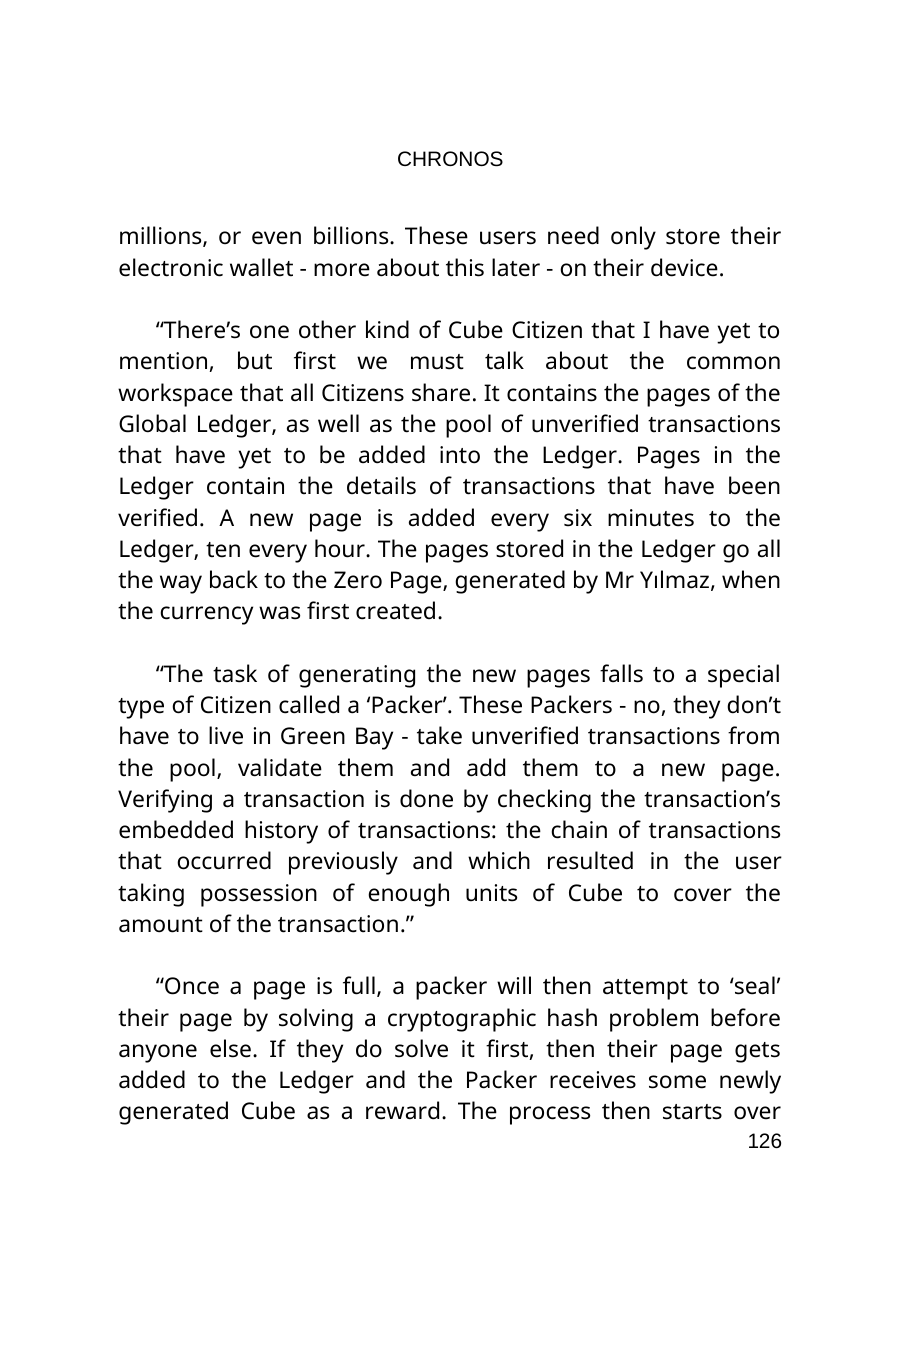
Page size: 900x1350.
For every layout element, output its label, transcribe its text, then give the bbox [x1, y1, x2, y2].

text “There’s one other kind of Cube Citizen that I have yet to mention, but first we must talk about the common workspace that all Citizens share. It contains the pages of the Global Ledger, as well as the pool of unverified transactions that have yet to be added into the Ledger. Pages in the Ledger contain the details of transactions that have been verified. A new page is added every six minutes to the Ledger, ten every hour. The pages stored in the Ledger go all the way back to the Zero Page, generated by Mr Yılmaz, when the currency was first created. [118, 314, 782, 626]
text “Once a page is full, a packer will then attempt to ‘seal’ their page by solving a cryptographic hash problem before anyone else. If they do solve it first, then their page gets added to the Ledger and the Packer receives some newly generated Cube as a reward. The process then starts over [118, 970, 782, 1126]
text millions, or even billions. These users need only store their electronic wallet - more about this later - on their device. [118, 220, 782, 283]
text “The task of generating the new pages falls to a special type of Citizen called a ‘Packer’. These Packers - no, they don’t have to live in Green Bay - take unverified transactions from the pool, validate them and add them to a new page. Verifying a transaction is done by checking the transaction’s embedded history of transactions: the chain of transactions that occurred previously and which resulted in the user taking possession of enough units of Cube to cover the amount of the transaction.” [118, 658, 782, 939]
